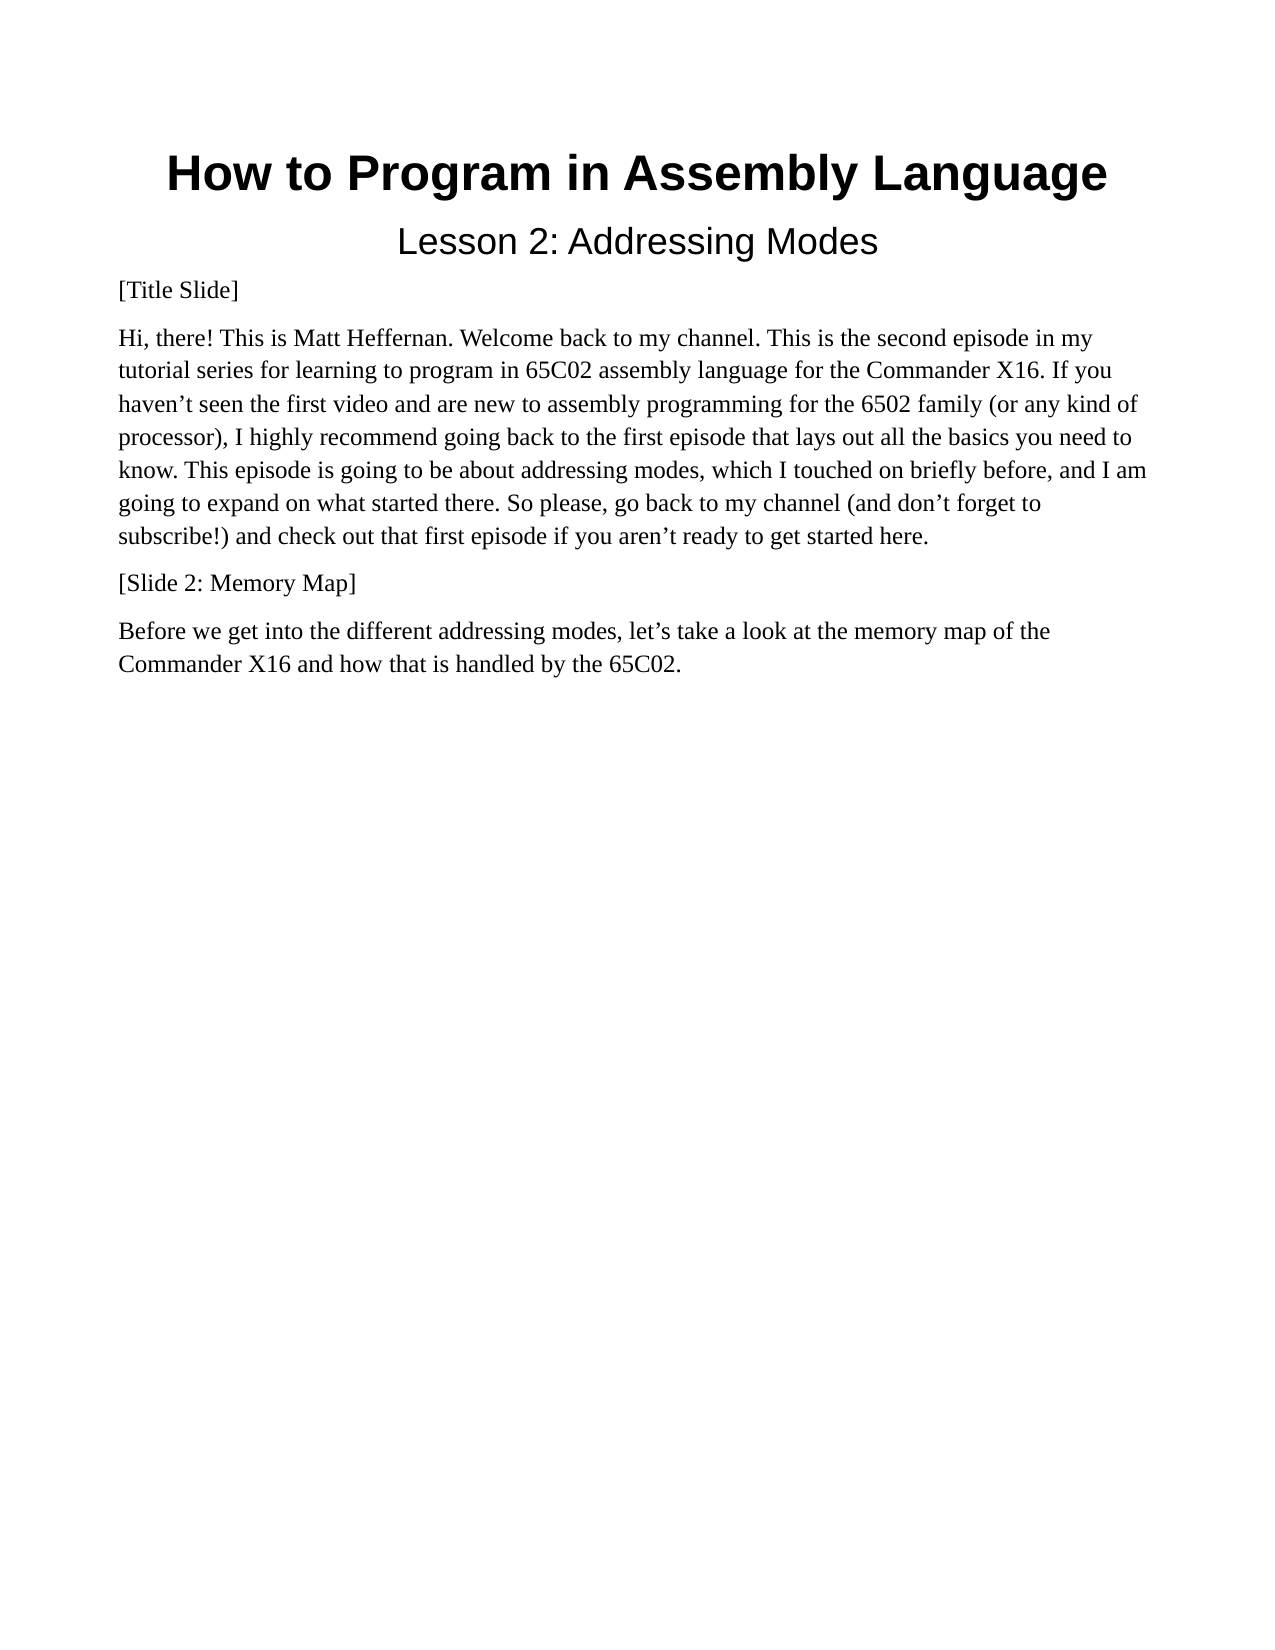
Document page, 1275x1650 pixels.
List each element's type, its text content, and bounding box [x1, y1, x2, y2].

text Before we get into the different addressing modes, let’s take a look at the memory map of the Commander X16 and how that is handled by the 65C02. [118, 616, 1157, 678]
title How to Program in Assembly Language [118, 143, 1157, 201]
text Hi, there! This is Matt Heffernan. Welcome back to my channel. This is the second episode in my tutorial series for learning to program in 65C02 assembly language for the Commander X16. If you haven’t seen the first video and are new to assembly programming for the 6502 family (or any kind of processor), I highly recommend going back to the first episode that lays out all the basics you need to know. This episode is going to be about addressing modes, which I touched on briefly before, and I am going to expand on what started there. So please, go back to my channel (and don’t forget to subscribe!) and check out that first episode if you aren’t ready to get started here. [118, 323, 1157, 549]
text [Slide 2: Memory Map] [118, 568, 1157, 597]
subtitle Lesson 2: Addressing Modes [118, 219, 1157, 262]
text [Title Slide] [118, 275, 1157, 304]
